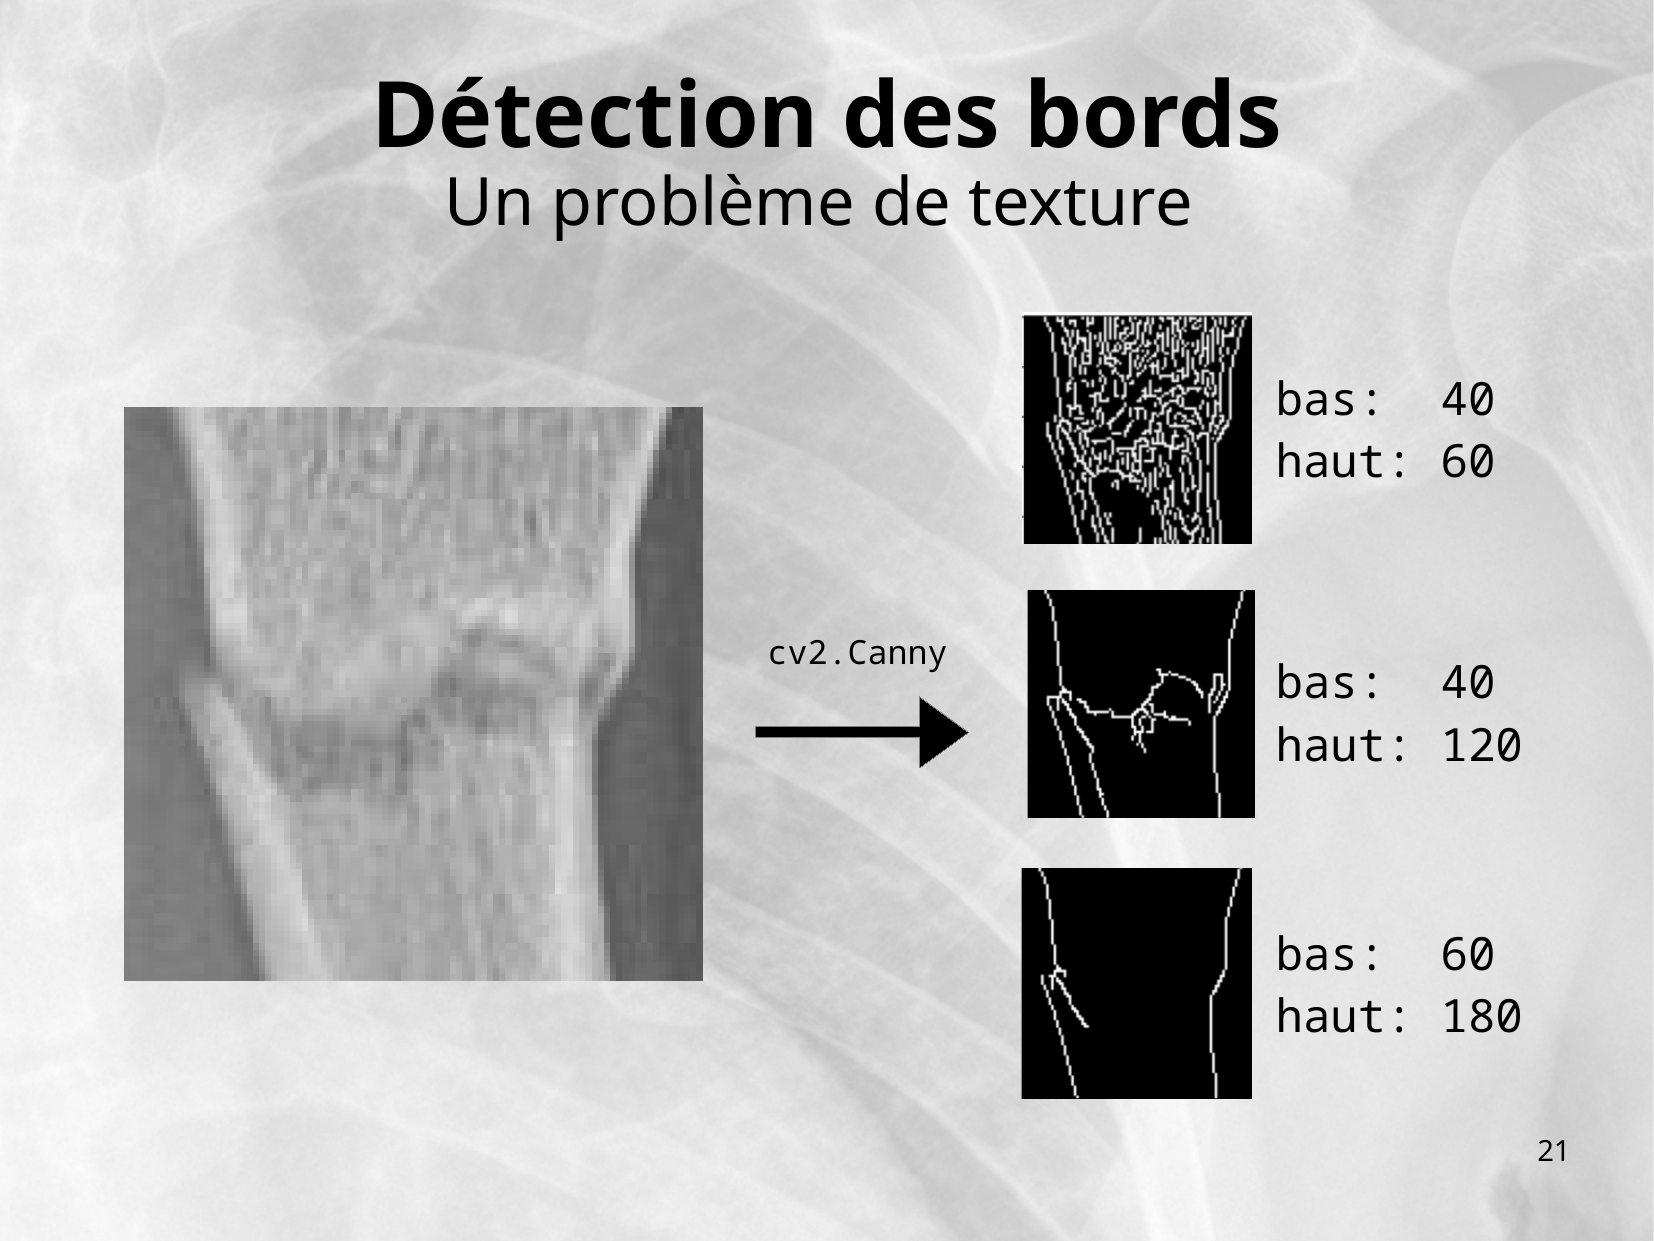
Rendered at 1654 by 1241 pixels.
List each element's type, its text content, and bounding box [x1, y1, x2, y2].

list cv2.Canny [767, 629, 969, 697]
title Détection des bords [82, 8, 1571, 216]
picture [0, 0, 1654, 1241]
list bas: 40 haut: 60 [1275, 366, 1595, 485]
chart [772, 623, 785, 629]
list Un problème de texture [75, 153, 1564, 239]
list bas: 40 haut: 120 [1275, 649, 1595, 768]
text_box [755, 697, 969, 768]
list bas: 60 haut: 180 [1275, 921, 1607, 1040]
